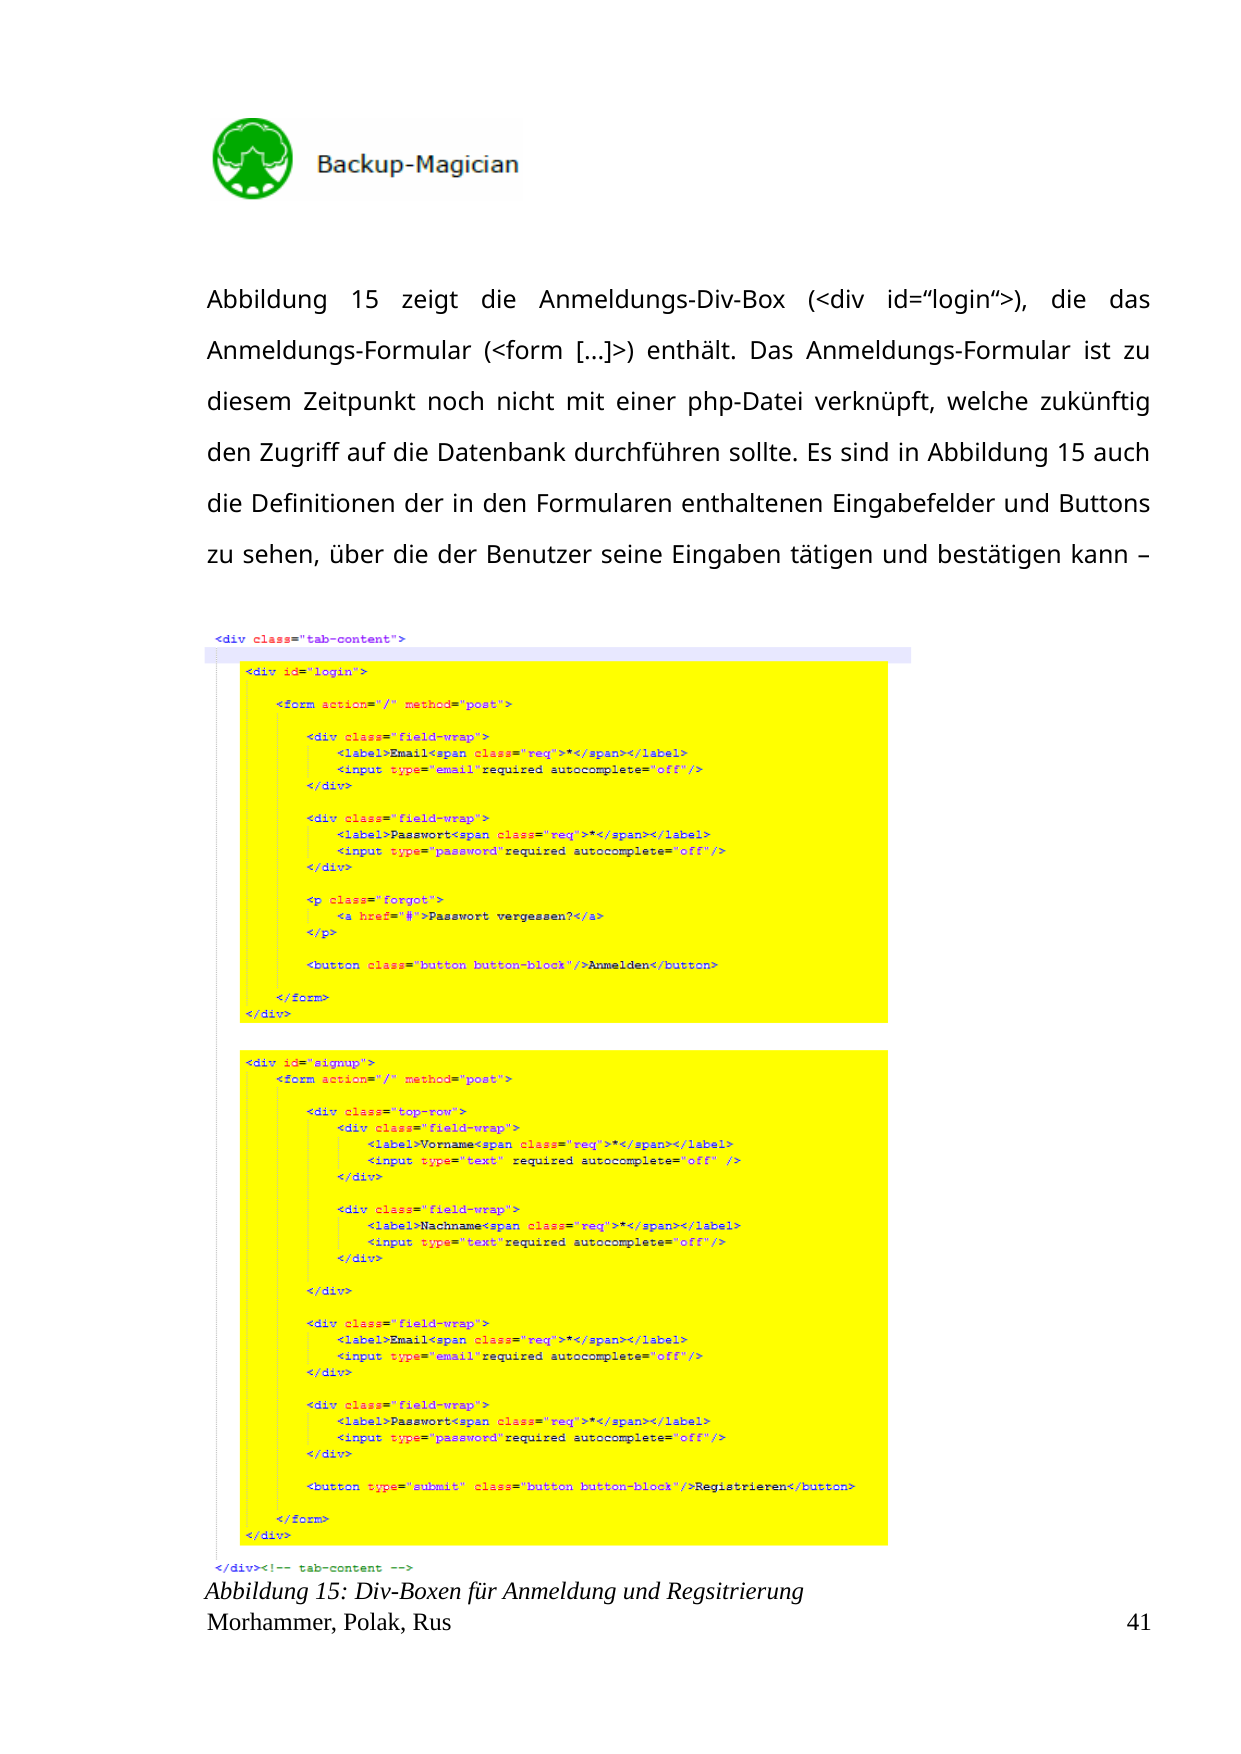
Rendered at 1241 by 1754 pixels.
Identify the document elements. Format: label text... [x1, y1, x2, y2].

text Abbildung 15: Div-Boxen für Anmeldung und Regsitrierung [204, 1576, 911, 1605]
picture [210, 118, 523, 201]
text Abbildung 15 zeigt die Anmeldungs-Div-Box (<div id=“login“>), die das Anmeldungs-Formular (<form [...]>) enthält. Das Anmeldungs-Formular ist zu diesem Zeitpunkt noch nicht mit einer php-Datei verknüpft, welche zukünftig den Zugriff auf die Datenbank durchführen sollte. Es sind in Abbildung 15 auch die Definitionen der in den Formularen enthaltenen Eingabefelder und Buttons zu sehen, über die der Benutzer seine Eingaben tätigen und bestätigen kann – [207, 281, 1152, 571]
picture [204, 633, 912, 1576]
